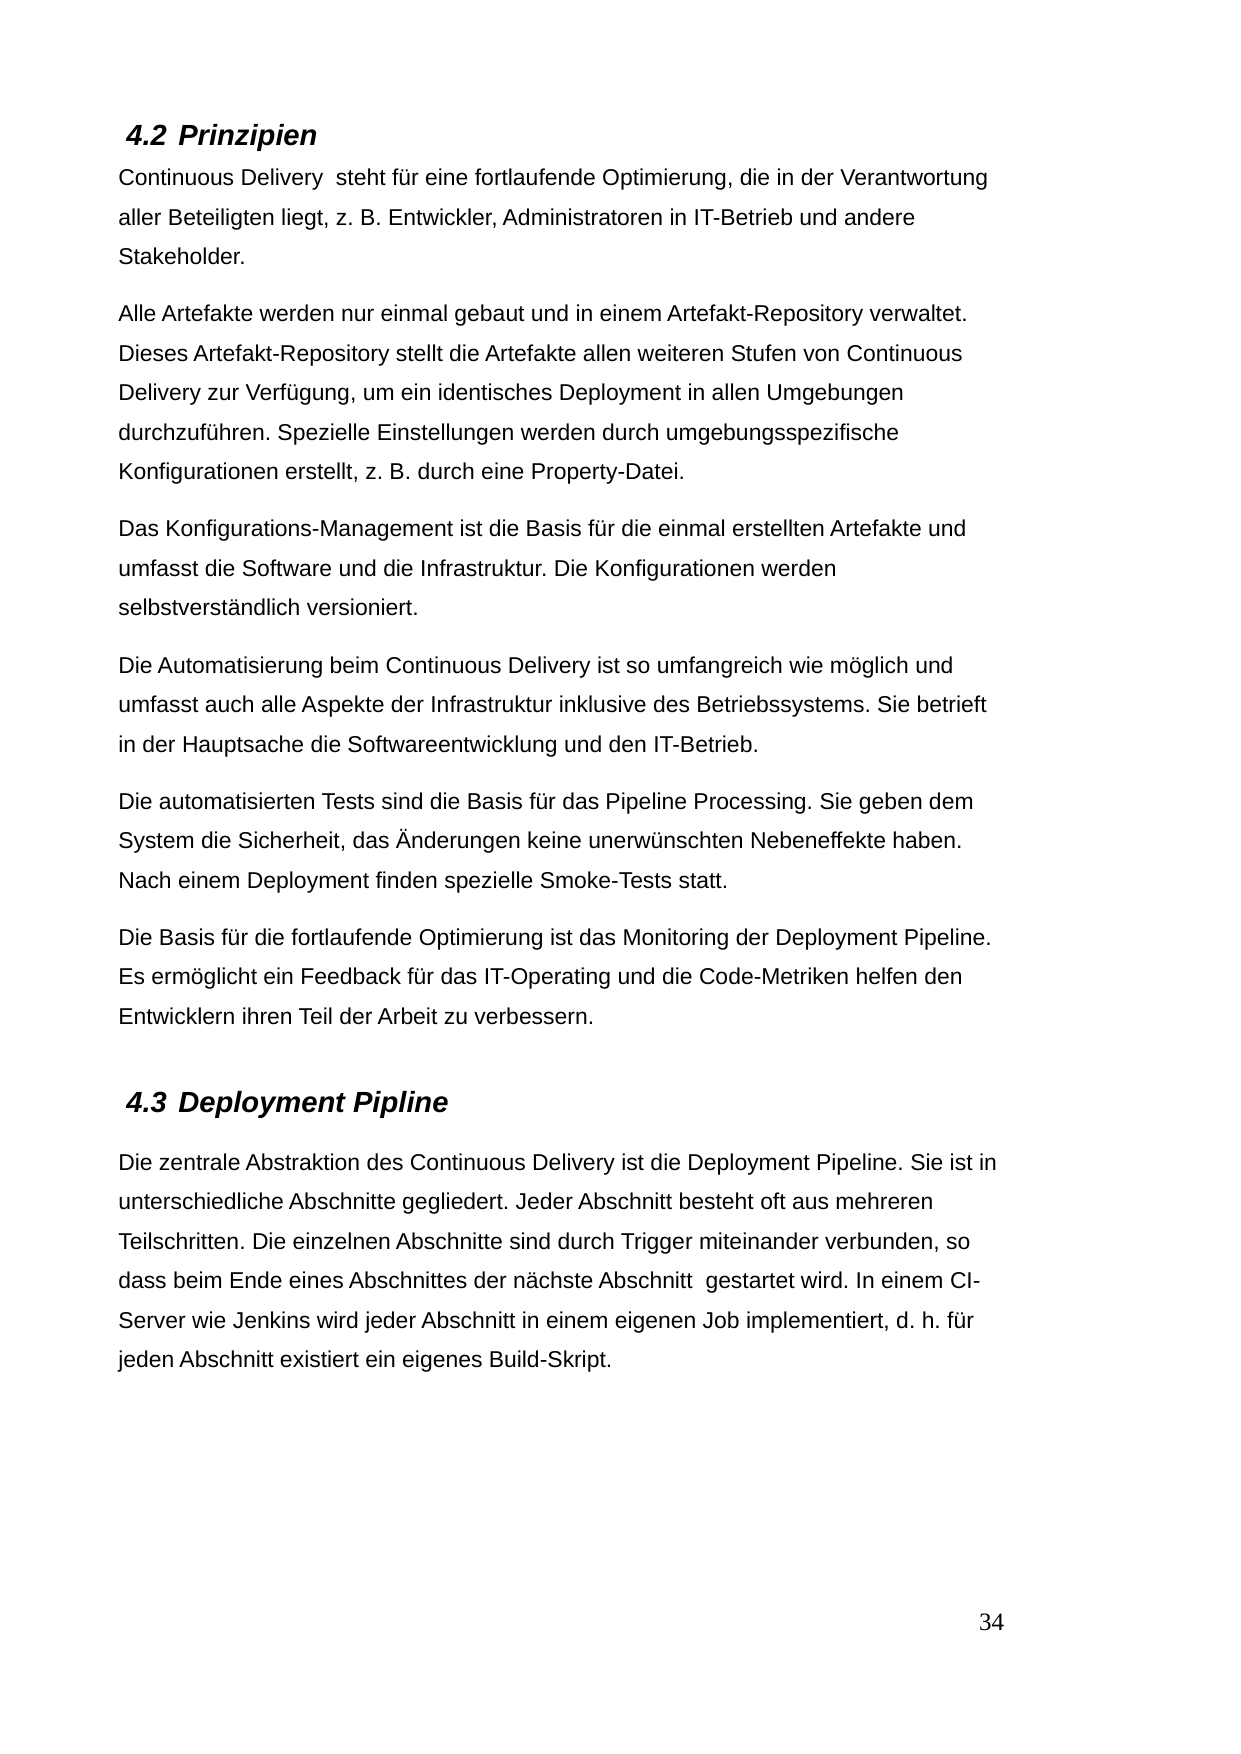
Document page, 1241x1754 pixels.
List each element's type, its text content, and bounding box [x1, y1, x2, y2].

subtitle Prinzipien [118, 118, 1004, 152]
text Das Konfigurations-Management ist die Basis für die einmal erstellten Artefakte und umfasst die Software und die Infrastruktur. Die Konfigurationen werden selbstverständlich versioniert. [118, 515, 1004, 621]
text Die Basis für die fortlaufende Optimierung ist das Monitoring der Deployment Pipeline. Es ermöglicht ein Feedback für das IT-Operating und die Code-Metriken helfen den Entwicklern ihren Teil der Arbeit zu verbessern. [118, 924, 1004, 1029]
text Alle Artefakte werden nur einmal gebaut und in einem Artefakt-Repository verwaltet. Dieses Artefakt-Repository stellt die Artefakte allen weiteren Stufen von Continuous Delivery zur Verfügung, um ein identisches Deployment in allen Umgebungen durchzuführen. Spezielle Einstellungen werden durch umgebungsspezifische Konfigurationen erstellt, z. B. durch eine Property-Datei. [118, 300, 1004, 484]
subtitle Deployment Pipline [118, 1085, 1004, 1118]
text Continuous Delivery steht für eine fortlaufende Optimierung, die in der Verantwortung aller Beteiligten liegt, z. B. Entwickler, Administratoren in IT-Betrieb und andere Stakeholder. [118, 164, 1004, 269]
text Die zentrale Abstraktion des Continuous Delivery ist die Deployment Pipeline. Sie ist in unterschiedliche Abschnitte gegliedert. Jeder Abschnitt besteht oft aus mehreren Teilschritten. Die einzelnen Abschnitte sind durch Trigger miteinander verbunden, so dass beim Ende eines Abschnittes der nächste Abschnitt gestartet wird. In einem CI-Server wie Jenkins wird jeder Abschnitt in einem eigenen Job implementiert, d. h. für jeden Abschnitt existiert ein eigenes Build-Skript. [118, 1149, 1004, 1372]
text Die automatisierten Tests sind die Basis für das Pipeline Processing. Sie geben dem System die Sicherheit, das Änderungen keine unerwünschten Nebeneffekte haben. Nach einem Deployment finden spezielle Smoke-Tests statt. [118, 788, 1004, 893]
text Die Automatisierung beim Continuous Delivery ist so umfangreich wie möglich und umfasst auch alle Aspekte der Infrastruktur inklusive des Betriebssystems. Sie betrieft in der Hauptsache die Softwareentwicklung und den IT-Betrieb. [118, 652, 1004, 757]
